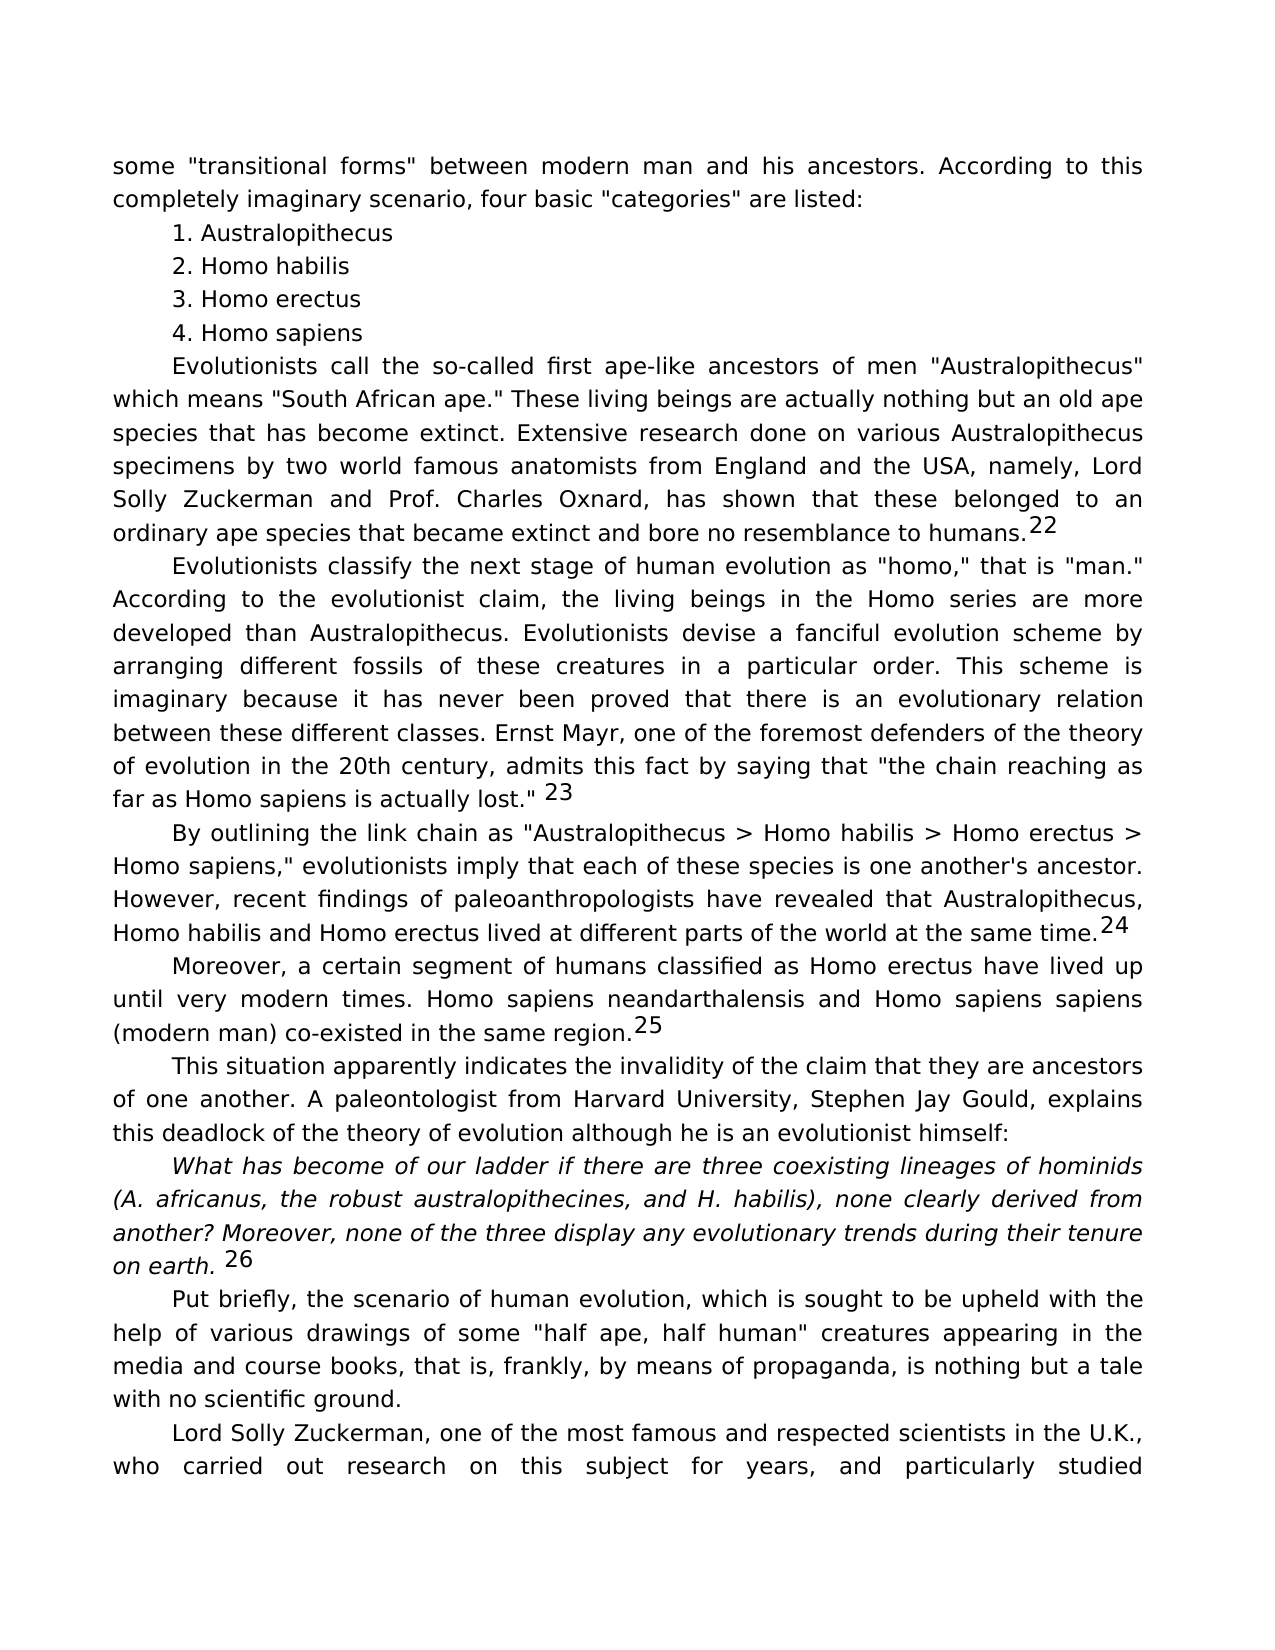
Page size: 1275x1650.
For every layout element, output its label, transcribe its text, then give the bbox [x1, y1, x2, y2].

text Lord Solly Zuckerman, one of the most famous and respected scientists in the U.K., who carried out research on this subject for years, and particularly studied [112, 1414, 1145, 1481]
text some "transitional forms" between modern man and his ancestors. According to this completely imaginary scenario, four basic "categories" are listed: [112, 148, 1145, 214]
text What has become of our ladder if there are three coexisting lineages of hominids (A. africanus, the robust australopithecines, and H. habilis), none clearly derived from another? Moreover, none of the three display any evolutionary trends during their tenure on earth. 26 [112, 1148, 1145, 1281]
text Evolutionists call the so-called first ape-like ancestors of men "Australopithecus" which means "South African ape." These living beings are actually nothing but an old ape species that has become extinct. Extensive research done on various Australopithecus specimens by two world famous anatomists from England and the USA, namely, Lord Solly Zuckerman and Prof. Charles Oxnard, has shown that these belonged to an ordinary ape species that became extinct and bore no resemblance to humans.22 [112, 348, 1145, 548]
text 1. Australopithecus [112, 214, 1145, 248]
text 2. Homo habilis [112, 248, 1145, 281]
text 3. Homo erectus [112, 281, 1145, 314]
text This situation apparently indicates the invalidity of the claim that they are ancestors of one another. A paleontologist from Harvard University, Stephen Jay Gould, explains this deadlock of the theory of evolution although he is an evolutionist himself: [112, 1048, 1145, 1148]
text Moreover, a certain segment of humans classified as Homo erectus have lived up until very modern times. Homo sapiens neandarthalensis and Homo sapiens sapiens (modern man) co-existed in the same region.25 [112, 948, 1145, 1048]
text Put briefly, the scenario of human evolution, which is sought to be upheld with the help of various drawings of some "half ape, half human" creatures appearing in the media and course books, that is, frankly, by means of propaganda, is nothing but a tale with no scientific ground. [112, 1281, 1145, 1414]
text By outlining the link chain as "Australopithecus > Homo habilis > Homo erectus > Homo sapiens," evolutionists imply that each of these species is one another's ancestor. However, recent findings of paleoanthropologists have revealed that Australopithecus, Homo habilis and Homo erectus lived at different parts of the world at the same time.24 [112, 814, 1145, 948]
text 4. Homo sapiens [112, 314, 1145, 348]
text Evolutionists classify the next stage of human evolution as "homo," that is "man." According to the evolutionist claim, the living beings in the Homo series are more developed than Australopithecus. Evolutionists devise a fanciful evolution scheme by arranging different fossils of these creatures in a particular order. This scheme is imaginary because it has never been proved that there is an evolutionary relation between these different classes. Ernst Mayr, one of the foremost defenders of the theory of evolution in the 20th century, admits this fact by saying that "the chain reaching as far as Homo sapiens is actually lost." 23 [112, 548, 1145, 814]
